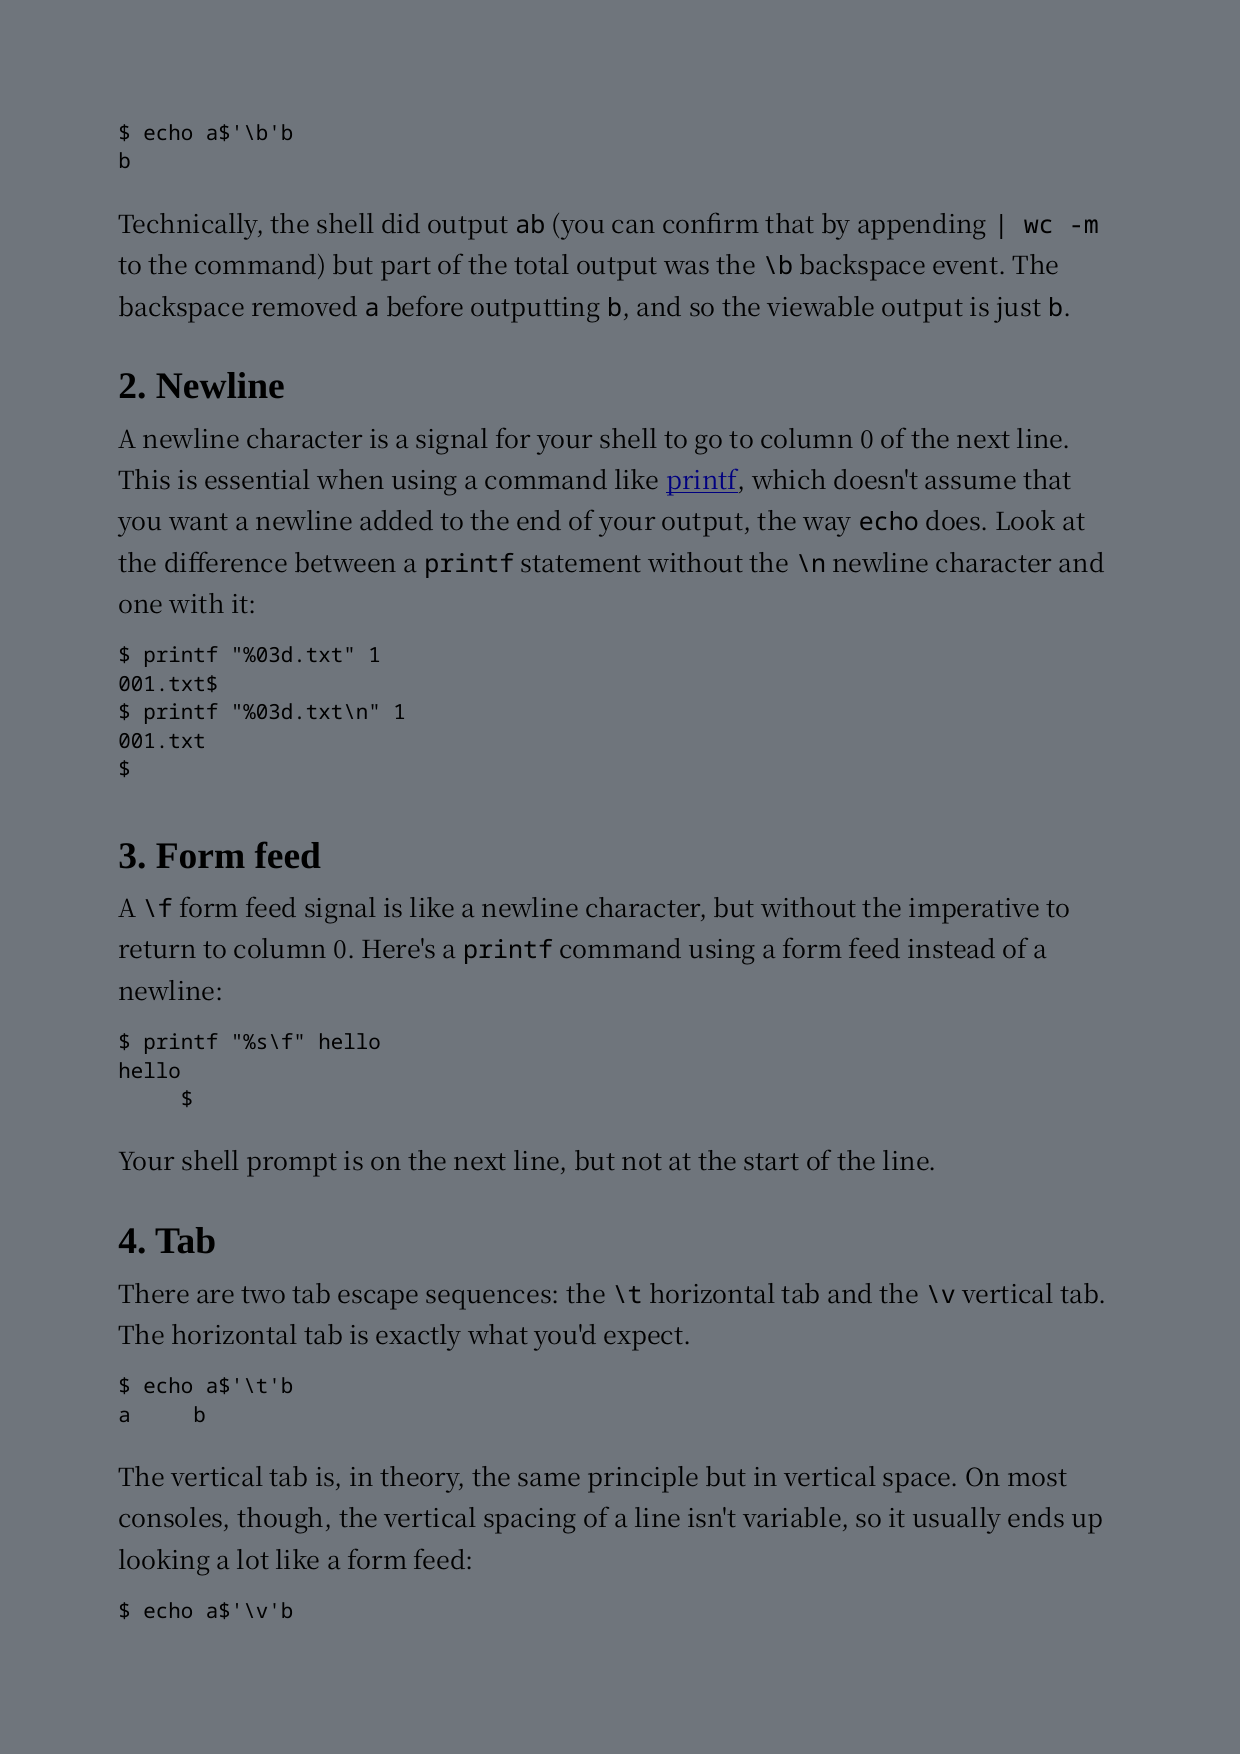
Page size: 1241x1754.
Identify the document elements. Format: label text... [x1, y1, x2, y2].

text b [118, 147, 1122, 175]
text 001.txt [118, 726, 1122, 754]
text $ echo a$'\v'b [118, 1596, 1122, 1625]
text $ echo a$'\b'b [118, 118, 1122, 147]
text Your shell prompt is on the next line, but not at the start of the line. [118, 1142, 1122, 1178]
text a b [118, 1400, 1122, 1428]
text A \f form feed signal is like a newline character, but without the imperative to return to column 0. Here's a printf command using a form feed instead of a newline: [118, 889, 1122, 1007]
text $ [118, 1084, 1122, 1113]
text Technically, the shell did output ab (you can confirm that by appending | wc -m to the command) but part of the total output was the \b backspace event. The backspace removed a before outputting b, and so the viewable output is just b. [118, 204, 1122, 323]
text $ printf "%03d.txt" 1 [118, 641, 1122, 669]
subtitle 2. Newline [118, 364, 1122, 407]
subtitle 4. Tab [118, 1219, 1122, 1262]
text A newline character is a signal for your shell to go to column 0 of the next line. This is essential when using a command like printf, which doesn't assume that you want a newline added to the end of your output, the way echo does. Look at the difference between a printf statement without the \n newline character and one with it: [118, 419, 1122, 621]
text 001.txt$ [118, 669, 1122, 697]
text There are two tab escape sequences: the \t horizontal tab and the \v vertical tab. The horizontal tab is exactly what you'd expect. [118, 1274, 1122, 1352]
text $ printf "%s\f" hello [118, 1027, 1122, 1056]
subtitle 3. Form feed [118, 833, 1122, 876]
text $ echo a$'\t'b [118, 1372, 1122, 1400]
text $ printf "%03d.txt\n" 1 [118, 697, 1122, 726]
text hello [118, 1056, 1122, 1084]
text $ [118, 754, 1122, 783]
text The vertical tab is, in theory, the same principle but in vertical space. On most consoles, though, the vertical spacing of a line isn't variable, so it usually ends up looking a lot like a form feed: [118, 1458, 1122, 1576]
